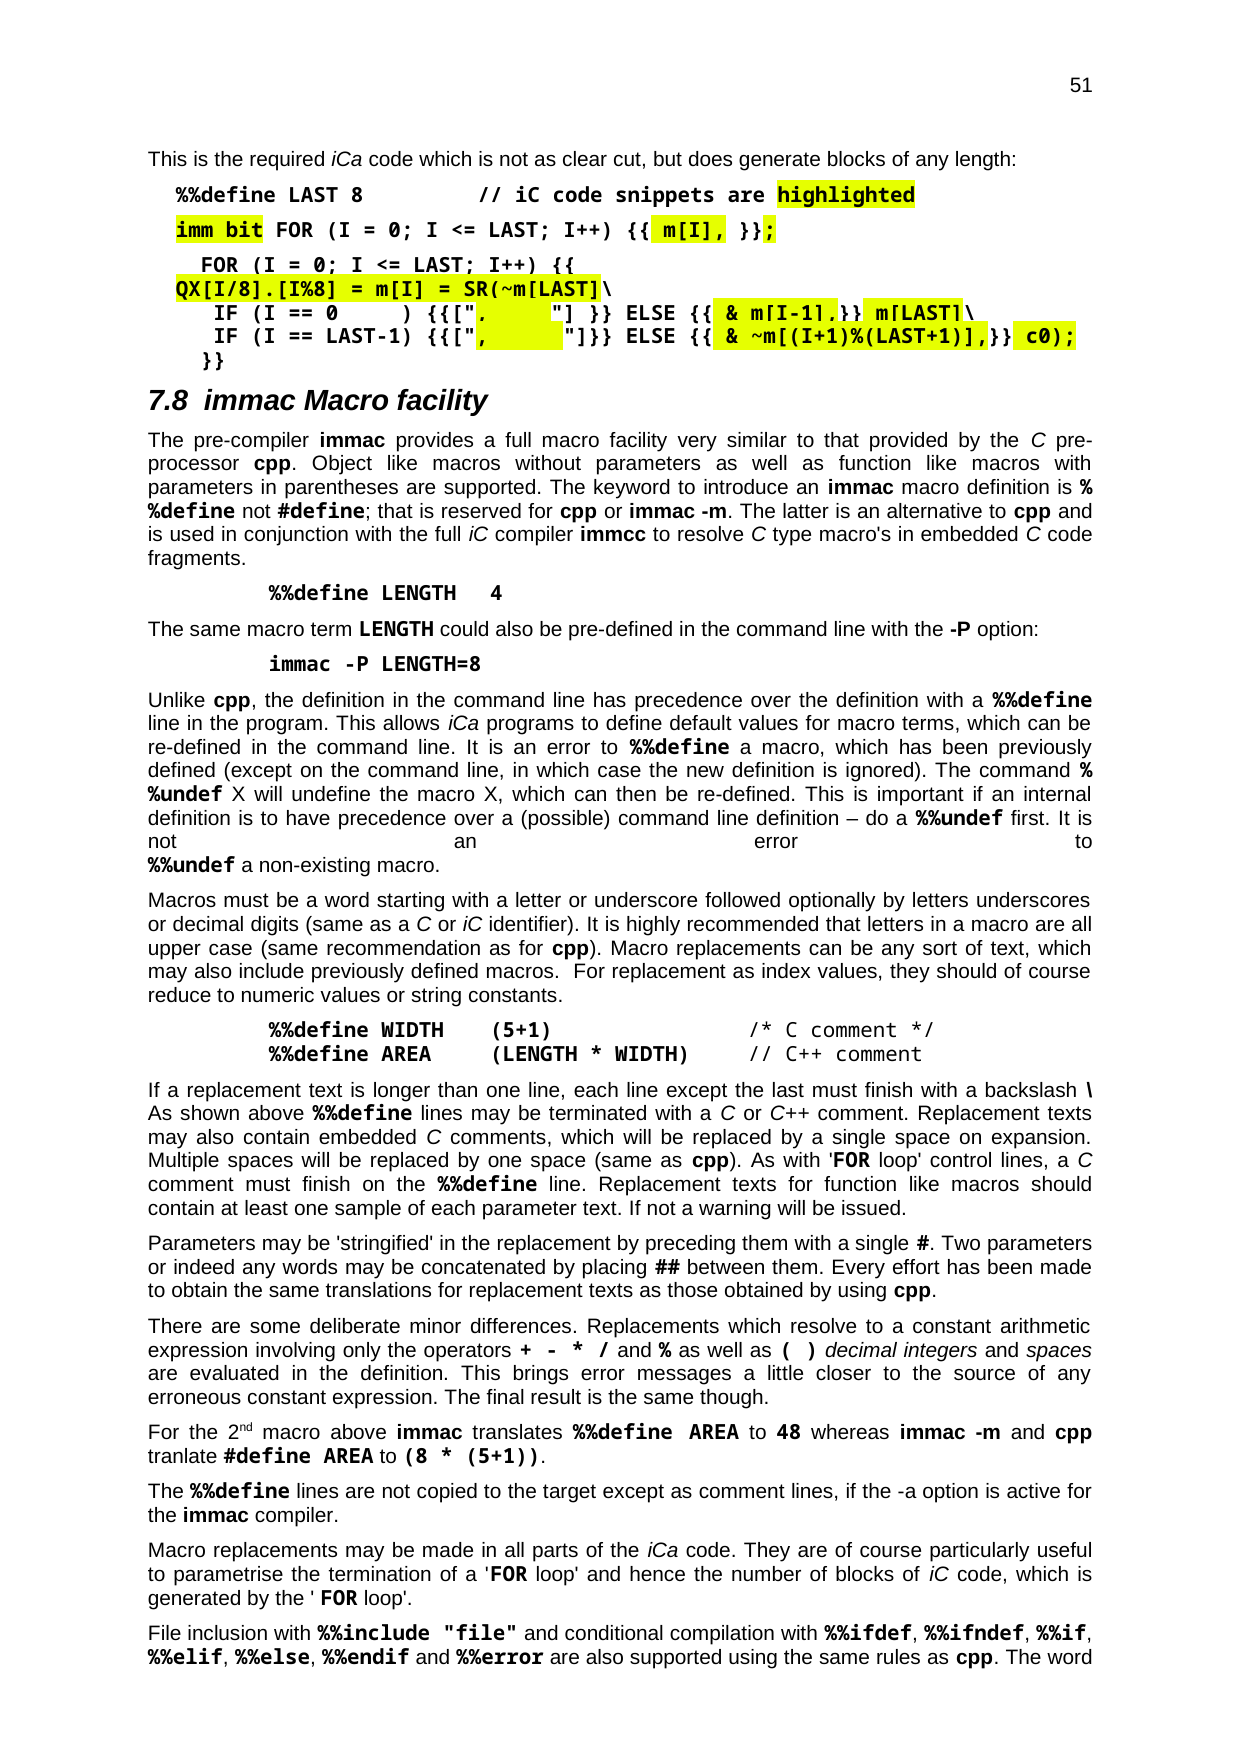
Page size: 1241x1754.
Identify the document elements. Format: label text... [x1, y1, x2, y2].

subtitle immac Macro facility [148, 384, 1092, 416]
text For the 2nd macro above immac translates %%define AREA to 48 whereas immac -m and cpp tranlate #define AREA to (8 * (5+1)). [148, 1421, 1092, 1468]
text The pre-compiler immac provides a full macro facility very similar to that provided by the C pre-processor cpp. Object like macros without parameters as well as function like macros with parameters in parentheses are supported. The keyword to introduce an immac macro definition is %%define not #define; that is reserved for cpp or immac -m. The latter is an alternative to cpp and is used in conjunction with the full iC compiler immcc to resolve C type macro's in embedded C code fragments. [148, 428, 1092, 570]
text If a replacement text is longer than one line, each line except the last must finish with a backslash \ As shown above %%define lines may be terminated with a C or C++ comment. Replacement texts may also contain embedded C comments, which will be replaced by a single space on expansion. Multiple spaces will be replaced by one space (same as cpp). As with 'FOR loop' control lines, a C comment must finish on the %%define line. Replacement texts for function like macros should contain at least one sample of each parameter text. If not a warning will be issued. [148, 1078, 1092, 1220]
text Macros must be a word starting with a letter or underscore followed optionally by letters underscores or decimal digits (same as a C or iC identifier). It is highly recommended that letters in a macro are all upper case (same recommendation as for cpp). Macro replacements can be any sort of text, which may also include previously defined macros. For replacement as index values, they should of course reduce to numeric values or string constants. [148, 889, 1092, 1007]
text FOR (I = 0; I <= LAST; I++) {{ QX[I/8].[I%8] = m[I] = SR(~m[LAST]\ IF (I == 0 ) {{[", "] }} ELSE {{ & m[I-1],}} m[LAST]\ IF (I == LAST-1) {{[", "]}} ELSE {{ & ~m[(I+1)%(LAST+1)],}} c0); }} [176, 254, 1092, 372]
text %%define LENGTH 4 [268, 582, 1092, 606]
text Parameters may be 'stringified' in the replacement by preceding them with a single #. Two parameters or indeed any words may be concatenated by placing ## between them. Every effort has been made to obtain the same translations for replacement texts as those obtained by using cpp. [148, 1232, 1092, 1303]
text The same macro term LENGTH could also be pre-defined in the command line with the -P option: [148, 617, 1092, 641]
text There are some deliberate minor differences. Replacements which resolve to a constant arithmetic expression involving only the operators + - * / and % as well as ( ) decimal integers and spaces are evaluated in the definition. This brings error messages a little closer to the source of any erroneous constant expression. The final result is the same though. [148, 1314, 1092, 1409]
text %%define LAST 8 // iC code snippets are highlighted [176, 183, 1092, 207]
text immac -P LENGTH=8 [268, 653, 1092, 676]
text %%define WIDTH (5+1) /* C comment */ %%define AREA (LENGTH * WIDTH) // C++ comment [268, 1019, 1092, 1066]
text The %%define lines are not copied to the target except as comment lines, if the -a option is active for the immac compiler. [148, 1480, 1092, 1527]
text imm bit FOR (I = 0; I <= LAST; I++) {{ m[I], }}; [176, 218, 1092, 242]
text Macro replacements may be made in all parts of the iCa code. They are of course particularly useful to parametrise the termination of a 'FOR loop' and hence the number of blocks of iC code, which is generated by the ' FOR loop'. [148, 1539, 1092, 1610]
text This is the required iCa code which is not as clear cut, but does generate blocks of any length: [148, 148, 1092, 171]
text File inclusion with %%include "file" and conditional compilation with %%ifdef, %%ifndef, %%if, %%elif, %%else, %%endif and %%error are also supported using the same rules as cpp. The word [148, 1622, 1092, 1669]
text Unlike cpp, the definition in the command line has precedence over the definition with a %%define line in the program. This allows iCa programs to define default values for macro terms, which can be re-defined in the command line. It is an error to %%define a macro, which has been previously defined (except on the command line, in which case the new definition is ignored). The command %%undef X will undefine the macro X, which can then be re-defined. This is important if an internal definition is to have precedence over a (possible) command line definition – do a %%undef first. It is not an error to %%undef a non-existing macro. [148, 688, 1092, 877]
